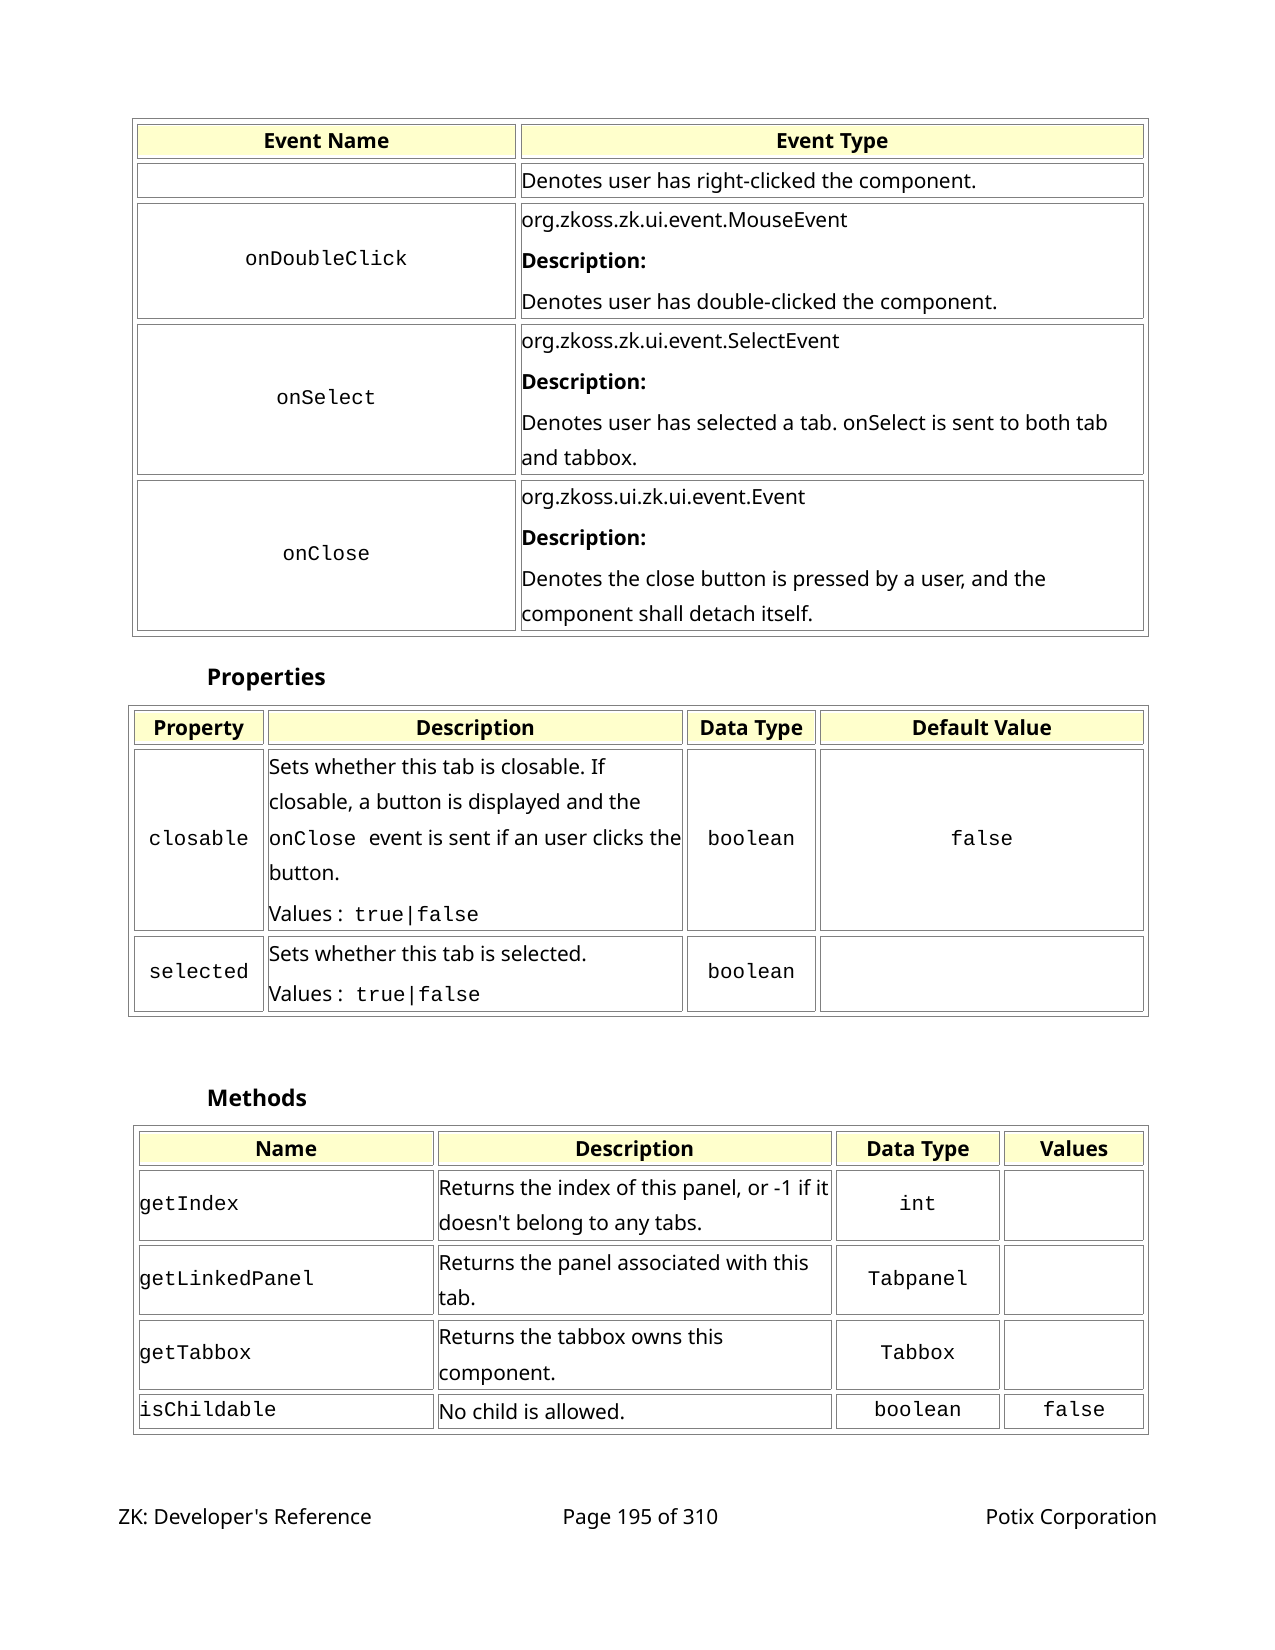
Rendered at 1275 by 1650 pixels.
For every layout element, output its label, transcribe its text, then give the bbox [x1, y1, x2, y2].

table_cell [1002, 1165, 1146, 1239]
table_cell org.zkoss.zk.ui.event.MouseEvent Description: Denotes user has double-clicked the component. [518, 197, 1146, 318]
table_cell org.zkoss.ui.zk.ui.event.Event Description: Denotes the close button is pressed by a user, and the component shall detach itself. [518, 474, 1146, 630]
table_header Description [435, 1126, 833, 1165]
table_cell Sets whether this tab is closable. If closable, a button is displayed and the onClose event is sent if an user clicks the button. Values : true|false [266, 744, 685, 930]
table_cell Returns the tabbox owns this component. [435, 1314, 833, 1389]
table_cell boolean [685, 744, 817, 930]
table_cell [1005, 1321, 1143, 1389]
table_cell onDoubleClick [134, 197, 518, 318]
table_cell Returns the index of this panel, or -1 if it doesn't belong to any tabs. [435, 1165, 833, 1239]
table_cell false [818, 744, 1146, 930]
subtitle Methods [207, 1082, 1157, 1113]
table_cell [1002, 1314, 1146, 1389]
table_cell getLinkedPanel [136, 1240, 435, 1314]
table_cell [1005, 1171, 1143, 1239]
table_header Event Type [518, 119, 1146, 158]
table_cell isChildable [136, 1389, 435, 1428]
table_header Event Name [134, 119, 518, 158]
table_header Data Type [685, 706, 817, 744]
table_cell Returns the panel associated with this tab. [435, 1240, 833, 1314]
table_cell boolean [685, 930, 817, 1011]
table_cell Sets whether this tab is selected. Values : true|false [266, 930, 685, 1011]
table_cell getTabbox [136, 1314, 435, 1389]
table_cell selected [131, 930, 266, 1011]
table_cell No child is allowed. [435, 1389, 833, 1428]
table_cell [818, 930, 1146, 1011]
table_header Property [131, 706, 266, 744]
table_cell [1005, 1246, 1143, 1314]
table_cell [1002, 1240, 1146, 1314]
table_cell closable [131, 744, 266, 930]
table_cell boolean [834, 1389, 1002, 1428]
subtitle Properties [207, 661, 1157, 692]
table_cell false [1002, 1389, 1146, 1428]
table_header Default Value [818, 706, 1146, 744]
table_cell org.zkoss.zk.ui.event.SelectEvent Description: Denotes user has selected a tab. onSelect is sent to both tab and tabbox. [518, 318, 1146, 474]
table_cell getIndex [136, 1165, 435, 1239]
table_cell [134, 158, 518, 197]
table_header Values [1002, 1126, 1146, 1165]
table_cell Tabpanel [834, 1240, 1002, 1314]
table_cell [821, 937, 1143, 1011]
table_cell Denotes user has right-clicked the component. [518, 158, 1146, 197]
table_cell onSelect [134, 318, 518, 474]
table_header Description [266, 706, 685, 744]
table_cell int [834, 1165, 1002, 1239]
table_header Name [136, 1126, 435, 1165]
table_cell Tabbox [834, 1314, 1002, 1389]
table_cell onClose [134, 474, 518, 630]
table_header Data Type [834, 1126, 1002, 1165]
